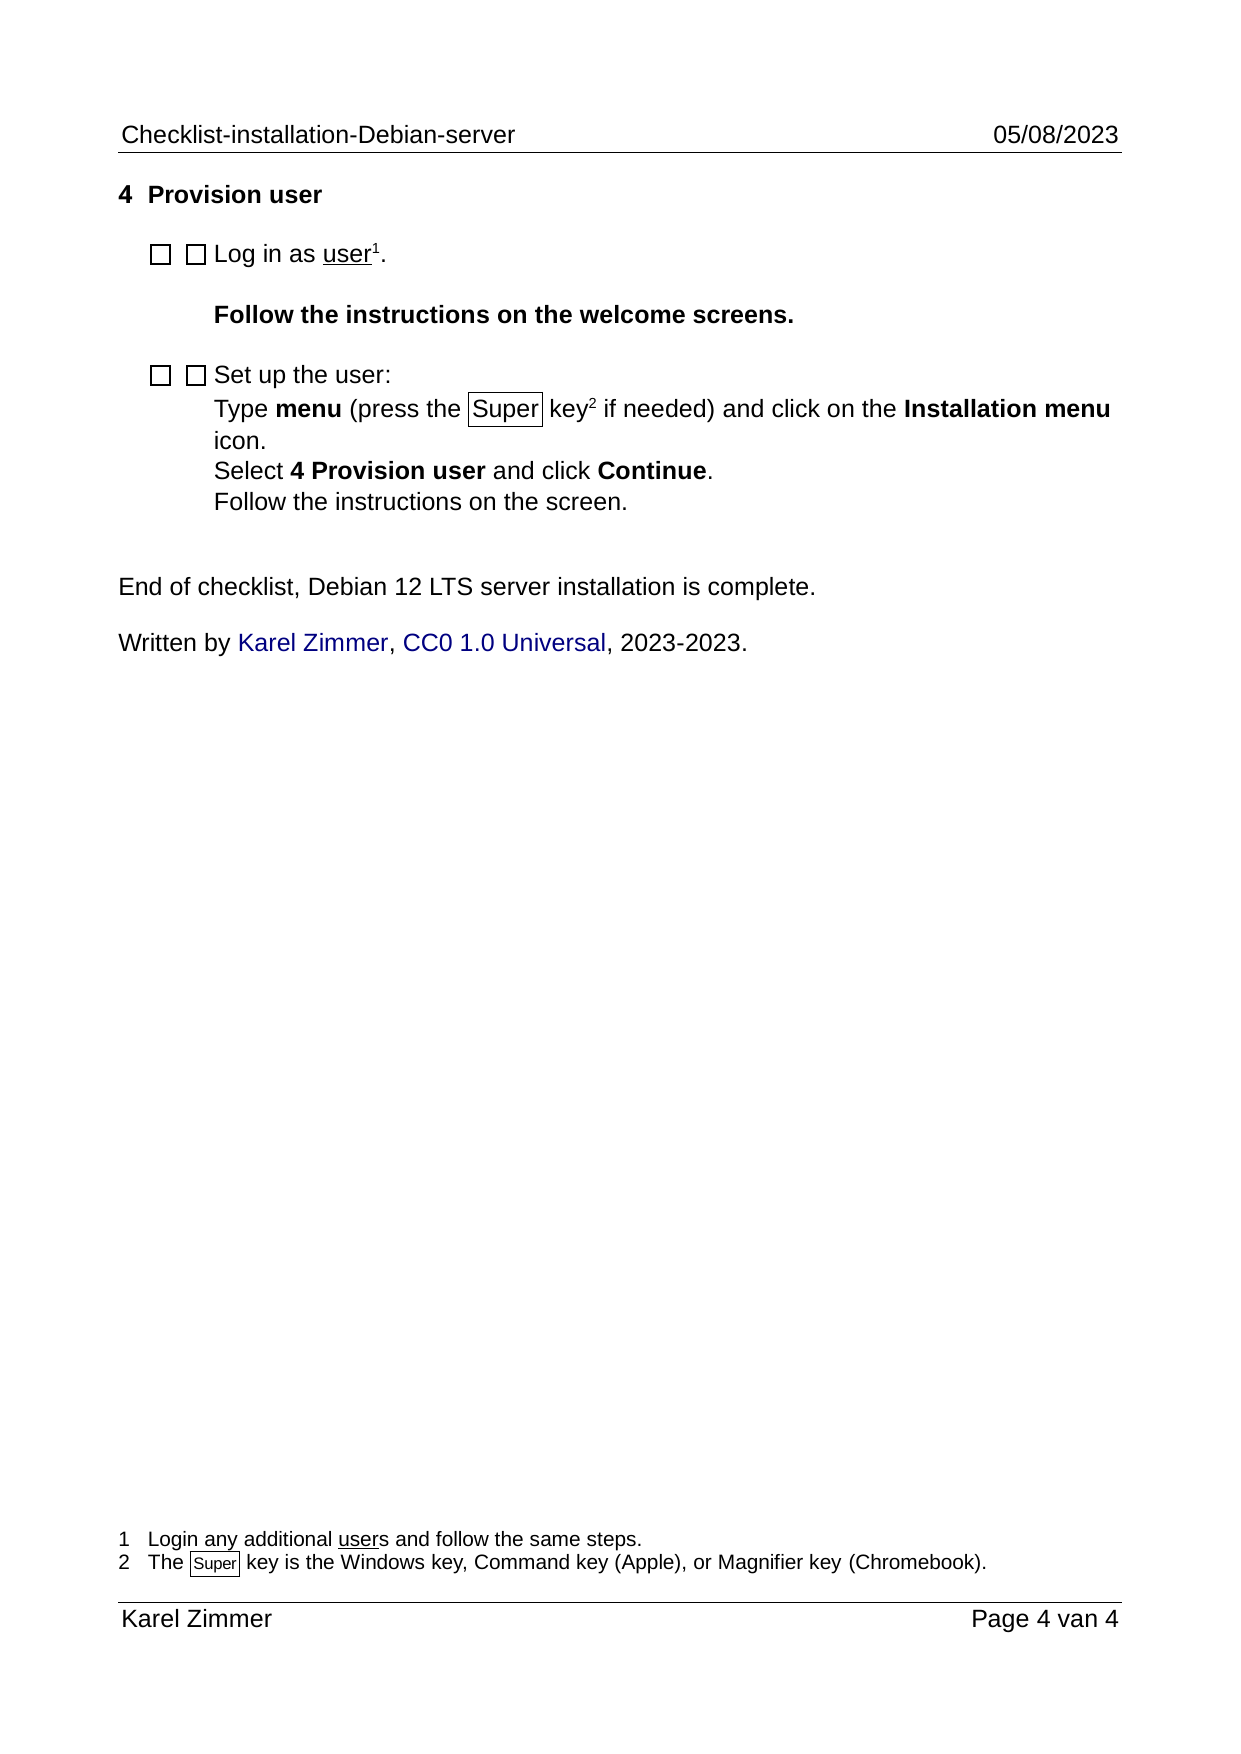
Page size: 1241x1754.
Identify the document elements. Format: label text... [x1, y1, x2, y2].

table_cell [213, 330, 1122, 360]
table_cell [177, 456, 213, 486]
table_cell [118, 486, 142, 517]
table_cell [177, 300, 213, 330]
table_cell [118, 330, 142, 360]
table_header [118, 239, 142, 269]
table_cell [177, 330, 213, 360]
list Provision user [118, 177, 1122, 211]
table_cell [118, 300, 142, 330]
table_header [177, 239, 213, 269]
table_cell [177, 391, 213, 456]
table_cell Follow the instructions on the screen. [213, 486, 1122, 517]
table_cell Type menu (press the Super key if needed) and click on the Installation menu icon. [213, 391, 1122, 456]
text Written by Karel Zimmer, CC0 1.0 Universal, 2023-2023. [118, 629, 1122, 657]
text End of checklist, Debian 12 LTS server installation is complete. [118, 573, 1122, 601]
table_header [142, 239, 177, 269]
table_cell Set up the user: [213, 360, 1122, 391]
table_cell [177, 269, 213, 300]
table_cell [177, 360, 213, 391]
table_cell [142, 360, 177, 391]
table_cell Select 4 Provision user and click Continue. [213, 456, 1122, 486]
table_cell [177, 486, 213, 517]
table_header Log in as USER. [213, 239, 1122, 269]
table_cell [118, 360, 142, 391]
table_cell [118, 391, 142, 456]
table_cell [142, 300, 177, 330]
table_cell [142, 269, 177, 300]
table_cell [142, 330, 177, 360]
table_cell [142, 391, 177, 456]
table_cell [213, 269, 1122, 300]
table_cell [118, 269, 142, 300]
table_cell [142, 486, 177, 517]
table_cell [142, 456, 177, 486]
table_cell [118, 456, 142, 486]
table_cell Follow the instructions on the welcome screens. [213, 300, 1122, 330]
